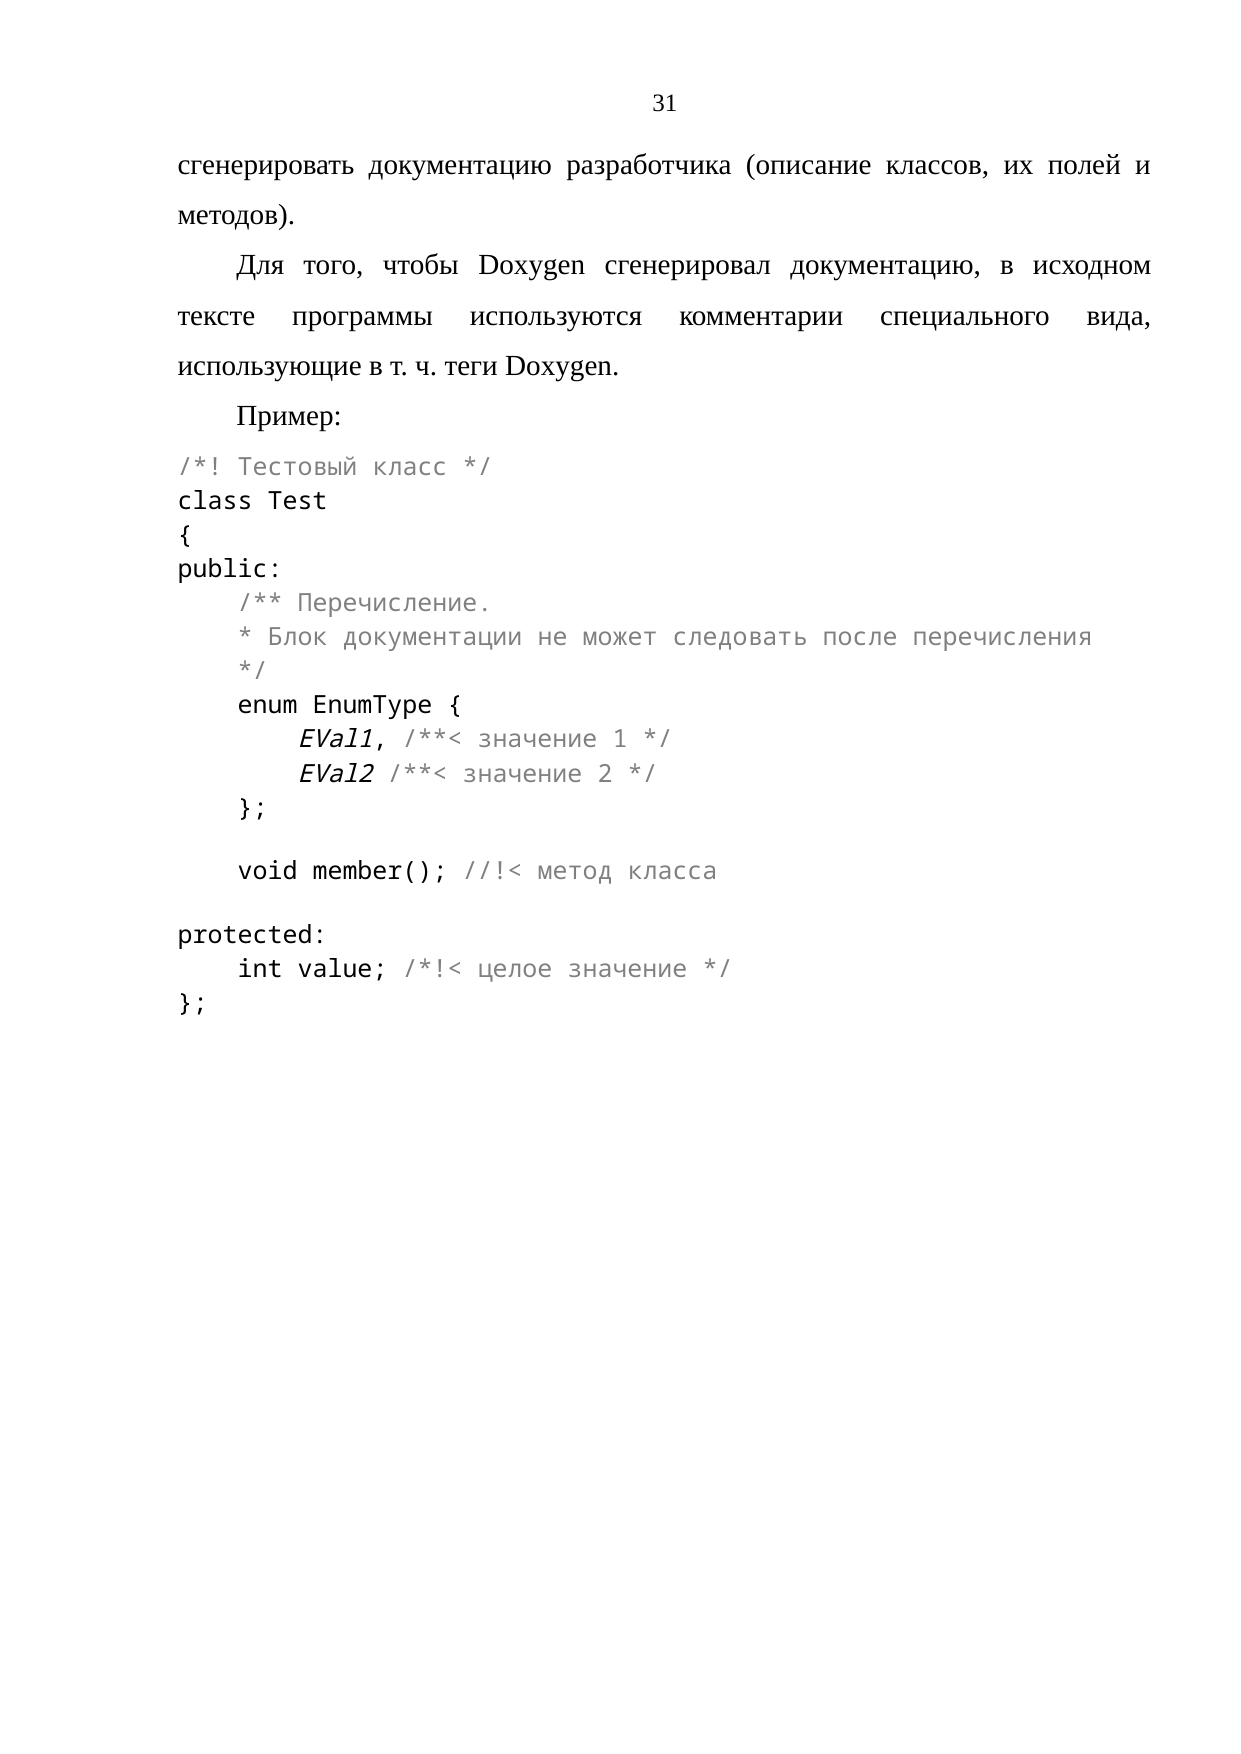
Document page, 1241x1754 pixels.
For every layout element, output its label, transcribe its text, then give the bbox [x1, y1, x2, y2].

text { [177, 517, 1152, 551]
text }; [177, 789, 1152, 823]
text void member(); //!< метод класса [177, 853, 1152, 887]
text protected: [177, 916, 1152, 950]
text EVal1, /**< значение 1 */ [177, 721, 1152, 755]
text public: [177, 551, 1152, 585]
text EVal2 /**< значение 2 */ [177, 755, 1152, 789]
text /** Перечисление. [177, 585, 1152, 619]
text int value; /*!< целое значение */ [177, 950, 1152, 984]
text class Test [177, 483, 1152, 517]
text сгенерировать документацию разработчика (описание классов, их полей и методов). [177, 147, 1152, 231]
text * Блок документации не может следовать после перечисления [177, 619, 1152, 653]
text }; [177, 984, 1152, 1018]
text Для того, чтобы Doxygen сгенерировал документацию, в исходном тексте программы используются комментарии специального вида, использующие в т. ч. теги Doxygen. [177, 247, 1152, 382]
text */ [177, 653, 1152, 687]
text /*! Тестовый класс */ [177, 449, 1152, 483]
text Пример: [177, 398, 1152, 432]
text enum EnumType { [177, 687, 1152, 721]
